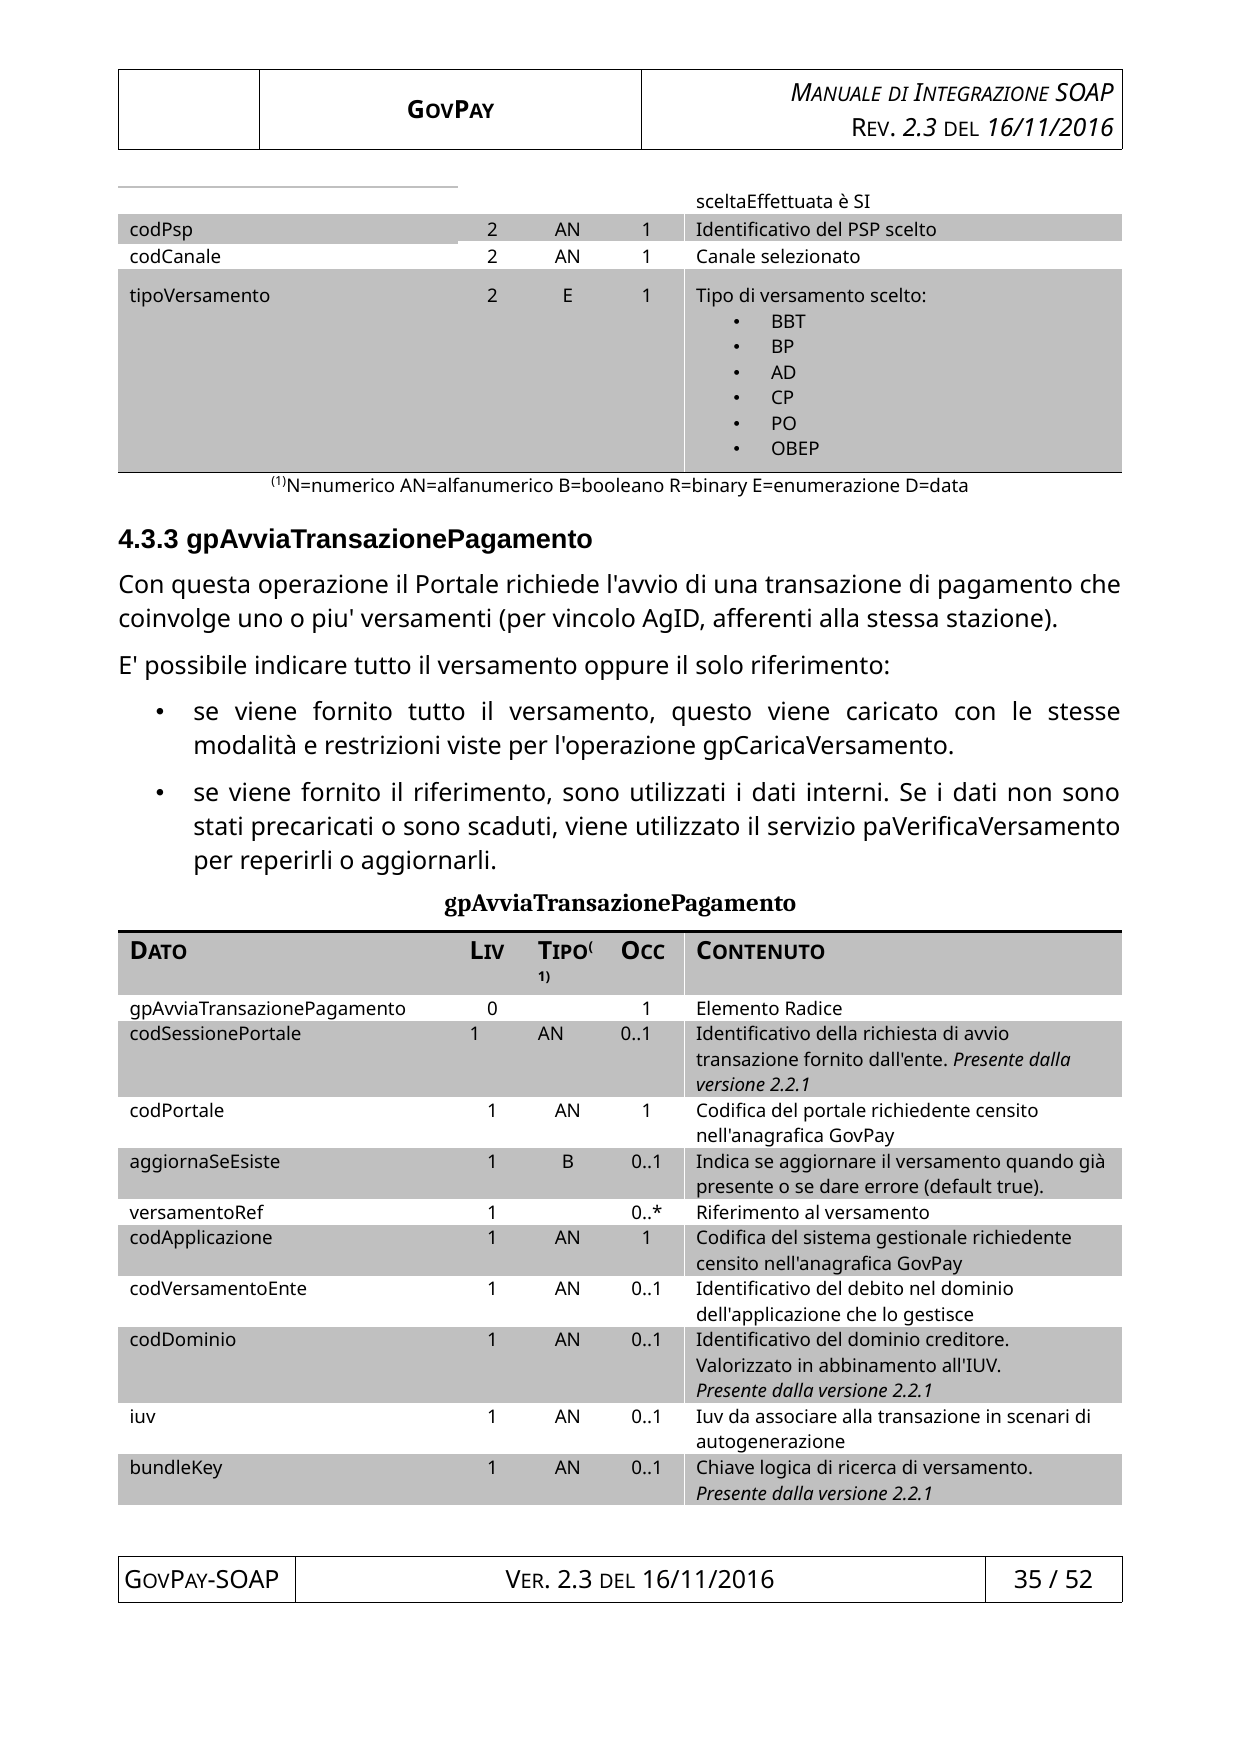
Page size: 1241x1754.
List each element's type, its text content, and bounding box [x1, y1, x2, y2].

table_cell Identificativo del debito nel dominio dell'applicazione che lo gestisce [685, 1276, 1122, 1327]
table_cell 1 [458, 1327, 526, 1403]
subtitle gpAvviaTransazionePagamento [118, 523, 1122, 554]
table_cell 1 [458, 1021, 526, 1097]
table_cell Contenuto [685, 933, 1122, 995]
table_cell versamentoRef [118, 1199, 458, 1225]
table_cell [458, 186, 526, 214]
table_cell 1 [609, 269, 684, 472]
table_cell Chiave logica di ricerca di versamento. Presente dalla versione 2.2.1 [685, 1454, 1122, 1505]
table_cell codApplicazione [118, 1225, 458, 1276]
table_cell tipoVersamento [118, 271, 458, 472]
table_cell Occ [609, 933, 684, 995]
table_cell Elemento Radice [685, 995, 1122, 1021]
table_cell 0..1 [609, 1403, 684, 1454]
table_cell AN [526, 1225, 609, 1276]
table_cell 0..1 [609, 1454, 684, 1505]
table_cell bundleKey [118, 1454, 458, 1505]
table_cell [609, 186, 684, 214]
table_cell 1 [458, 1148, 526, 1199]
table_cell 0..* [609, 1199, 684, 1225]
table_cell 0..1 [609, 1327, 684, 1403]
table_cell [526, 1199, 609, 1225]
table_cell codPortale [118, 1097, 458, 1148]
table_cell Identificativo della richiesta di avvio transazione fornito dall'ente. Presente dalla versione 2.2.1 [685, 1021, 1122, 1097]
table_cell 2 [458, 269, 526, 472]
table_cell 2 [458, 214, 526, 241]
table_cell Codifica del portale richiedente censito nell'anagrafica GovPay [685, 1097, 1122, 1148]
table_cell Codifica del sistema gestionale richiedente censito nell'anagrafica GovPay [685, 1225, 1122, 1276]
table_cell gpAvviaTransazionePagamento [118, 995, 458, 1021]
table_cell 1 [609, 1097, 684, 1148]
table_cell Iuv da associare alla transazione in scenari di autogenerazione [685, 1403, 1122, 1454]
table_cell 1 [609, 214, 684, 241]
table_cell 1 [458, 1276, 526, 1327]
table_cell sceltaEffettuata è SI [685, 186, 1122, 214]
table_cell codDominio [118, 1327, 458, 1403]
table_cell B [526, 1148, 609, 1199]
table_cell AN [526, 1327, 609, 1403]
table_cell [526, 186, 609, 214]
table_cell Tipo(1) [526, 933, 609, 995]
table_cell Liv [458, 933, 526, 995]
table_cell 1 [609, 995, 684, 1021]
list se viene fornito tutto il versamento, questo viene caricato con le stesse modalità e restrizioni viste per l'operazione gpCaricaVersamento. [156, 694, 1122, 762]
table_cell Canale selezionato [685, 241, 1122, 269]
table_cell Indica se aggiornare il versamento quando già presente o se dare errore (default true). [685, 1148, 1122, 1199]
text (1)N=numerico AN=alfanumerico B=booleano R=binary E=enumerazione D=data [118, 473, 1122, 498]
table_cell 1 [458, 1097, 526, 1148]
table_cell Tipo di versamento scelto: BBT BP AD CP PO OBEP [685, 269, 1122, 472]
table_cell AN [526, 1097, 609, 1148]
text Con questa operazione il Portale richiede l'avvio di una transazione di pagamento che coinvolge uno o piu' versamenti (per vincolo AgID, afferenti alla stessa stazione). [118, 567, 1122, 635]
table_cell 0..1 [609, 1276, 684, 1327]
table_cell codSessionePortale [118, 1021, 458, 1097]
table_cell [118, 188, 458, 214]
table_cell AN [526, 214, 609, 241]
table_cell Identificativo del PSP scelto [685, 214, 1122, 241]
text E' possibile indicare tutto il versamento oppure il solo riferimento: [118, 647, 1122, 681]
table_cell AN [526, 1454, 609, 1505]
table_cell codCanale [118, 244, 458, 269]
table_cell codPsp [118, 216, 458, 241]
table_cell Identificativo del dominio creditore. Valorizzato in abbinamento all'IUV. Presente dalla versione 2.2.1 [685, 1327, 1122, 1403]
table_cell iuv [118, 1403, 458, 1454]
table_cell 0 [458, 995, 526, 1021]
table_cell [526, 995, 609, 1021]
list se viene fornito il riferimento, sono utilizzati i dati interni. Se i dati non sono stati precaricati o sono scaduti, viene utilizzato il servizio paVerificaVersamento per reperirli o aggiornarli. [156, 774, 1122, 877]
table_cell 0..1 [609, 1021, 684, 1097]
table_cell Dato [118, 933, 458, 995]
table_cell AN [526, 1021, 609, 1097]
table_cell 0..1 [609, 1148, 684, 1199]
table_cell E [526, 269, 609, 472]
table_cell 1 [609, 241, 684, 269]
table_cell Riferimento al versamento [685, 1199, 1122, 1225]
table_cell 1 [458, 1454, 526, 1505]
table_header gpAvviaTransazionePagamento [118, 889, 1122, 930]
table_cell codVersamentoEnte [118, 1276, 458, 1327]
table_cell aggiornaSeEsiste [118, 1148, 458, 1199]
table_cell AN [526, 1403, 609, 1454]
table_cell AN [526, 1276, 609, 1327]
table_cell 1 [609, 1225, 684, 1276]
table_cell 2 [458, 241, 526, 269]
table_cell 1 [458, 1225, 526, 1276]
table_cell AN [526, 241, 609, 269]
table_cell 1 [458, 1403, 526, 1454]
table_cell 1 [458, 1199, 526, 1225]
